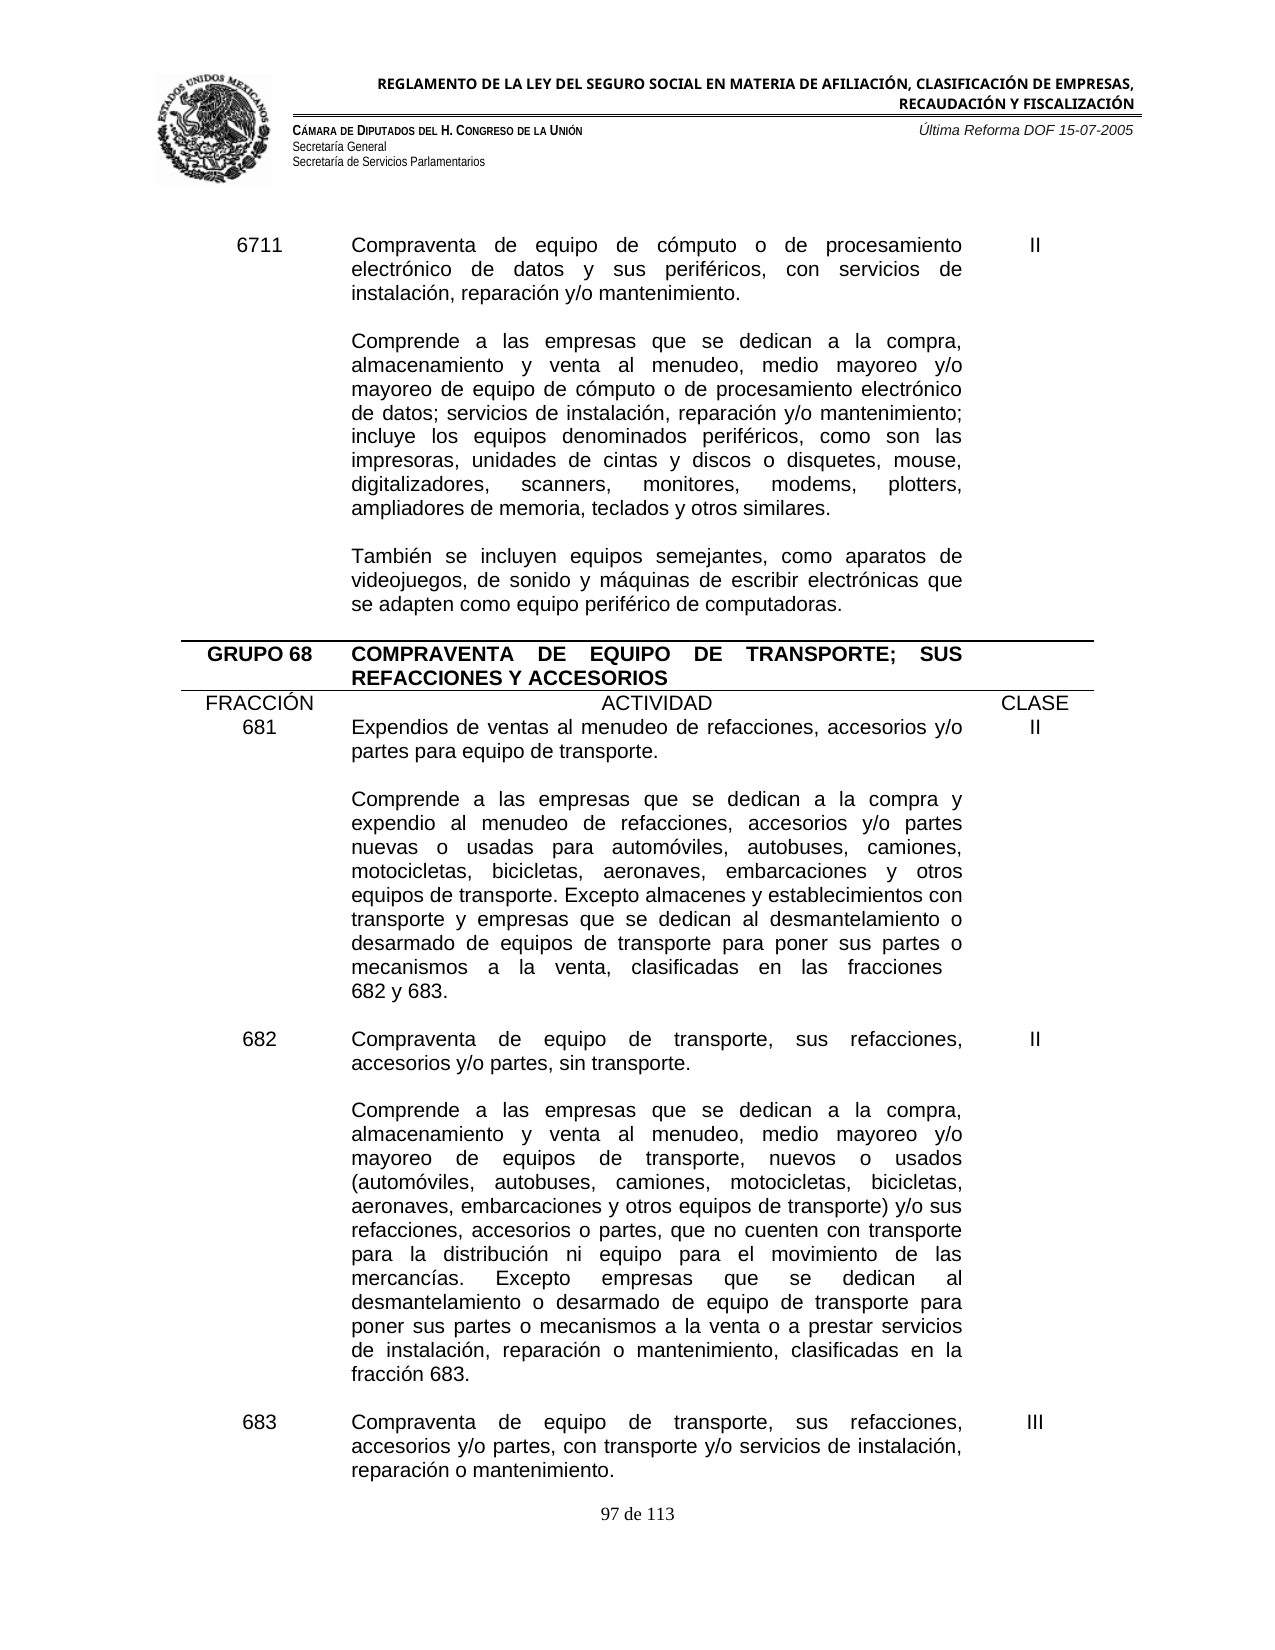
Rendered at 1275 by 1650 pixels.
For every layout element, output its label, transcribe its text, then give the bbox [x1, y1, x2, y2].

table_cell 682 [181, 1026, 338, 1410]
table_cell Compraventa de equipo de transporte, sus refacciones, accesorios y/o partes, con transporte y/o servicios de instalación, reparación o mantenimiento. [338, 1410, 976, 1482]
table_cell 683 [181, 1410, 338, 1482]
table_cell FRACCIÓN [181, 691, 338, 715]
table_cell II [976, 1026, 1094, 1410]
table_cell Expendios de ventas al menudeo de refacciones, accesorios y/o partes para equipo de transporte. Comprende a las empresas que se dedican a la compra y expendio al menudeo de refacciones, accesorios y/o partes nuevas o usadas para automóviles, autobuses, camiones, motocicletas, bicicletas, aeronaves, embarcaciones y otros equipos de transporte. Excepto almacenes y establecimientos con transporte y empresas que se dedican al desmantelamiento o desarmado de equipos de transporte para poner sus partes o mecanismos a la venta, clasificadas en las fracciones 682 y 683. [338, 715, 976, 1026]
table_cell Compraventa de equipo de cómputo o de procesamiento electrónico de datos y sus periféricos, con servicios de instalación, reparación y/o mantenimiento. Comprende a las empresas que se dedican a la compra, almacenamiento y venta al menudeo, medio mayoreo y/o mayoreo de equipo de cómputo o de procesamiento electrónico de datos; servicios de instalación, reparación y/o mantenimiento; incluye los equipos denominados periféricos, como son las impresoras, unidades de cintas y discos o disquetes, mouse, digitalizadores, scanners, monitores, modems, plotters, ampliadores de memoria, teclados y otros similares. También se incluyen equipos semejantes, como aparatos de videojuegos, de sonido y máquinas de escribir electrónicas que se adapten como equipo periférico de computadoras. [338, 233, 976, 640]
table_cell Compraventa de equipo de transporte, sus refacciones, accesorios y/o partes, sin transporte. Comprende a las empresas que se dedican a la compra, almacenamiento y venta al menudeo, medio mayoreo y/o mayoreo de equipos de transporte, nuevos o usados (automóviles, autobuses, camiones, motocicletas, bicicletas, aeronaves, embarcaciones y otros equipos de transporte) y/o sus refacciones, accesorios o partes, que no cuenten con transporte para la distribución ni equipo para el movimiento de las mercancías. Excepto empresas que se dedican al desmantelamiento o desarmado de equipo de transporte para poner sus partes o mecanismos a la venta o a prestar servicios de instalación, reparación o mantenimiento, clasificadas en la fracción 683. [338, 1026, 976, 1410]
table_cell 681 [181, 715, 338, 1026]
table_cell III [976, 1410, 1094, 1482]
table_cell ACTIVIDAD [338, 691, 976, 715]
table_cell [976, 642, 1094, 689]
table_cell CLASE [976, 691, 1094, 715]
table_cell GRUPO 68 [181, 642, 338, 689]
table_cell II [976, 715, 1094, 1026]
table_cell II [976, 233, 1094, 640]
table_cell 6711 [181, 233, 338, 640]
table_cell COMPRAVENTA DE EQUIPO DE TRANSPORTE; SUS REFACCIONES Y ACCESORIOS [338, 642, 976, 689]
